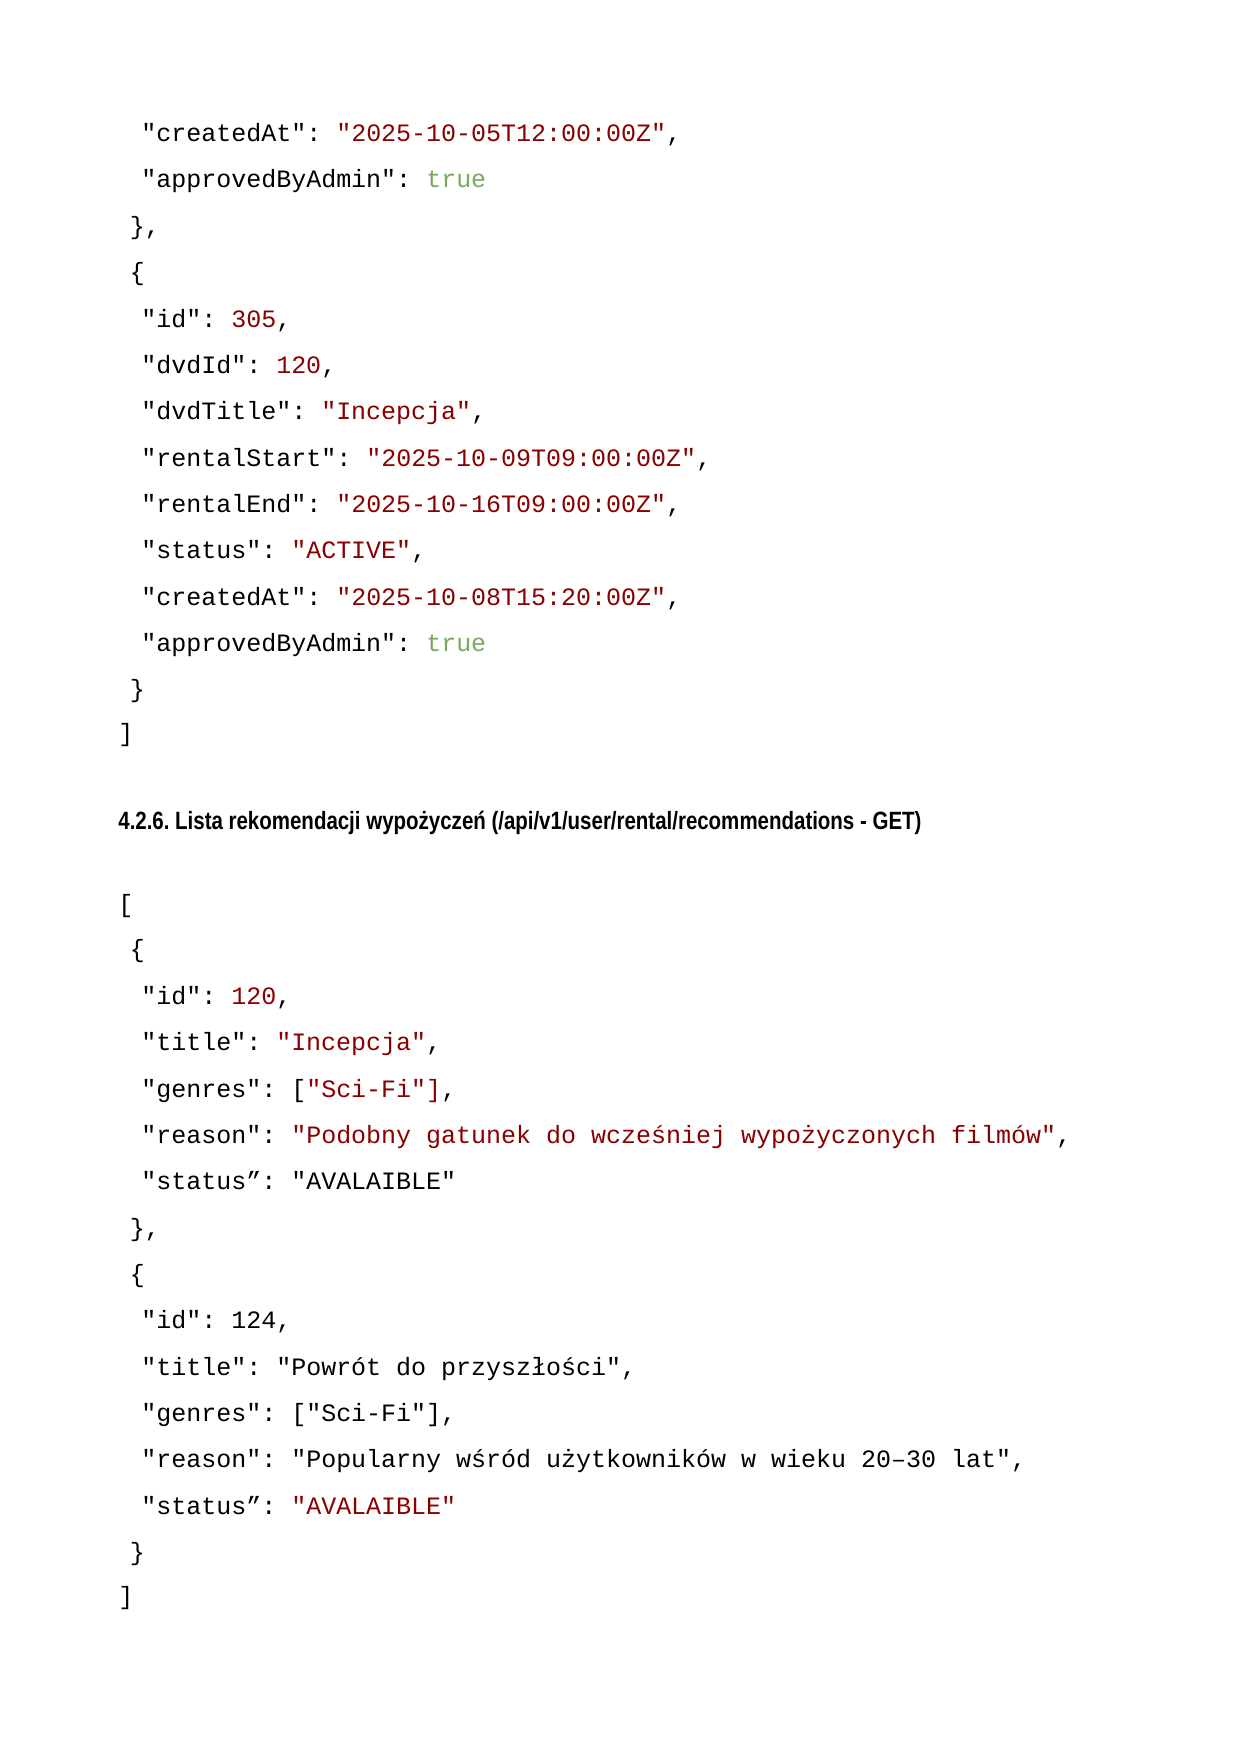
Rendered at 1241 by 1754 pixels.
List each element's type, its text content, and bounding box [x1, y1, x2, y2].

text ] [118, 1583, 1122, 1612]
text }, [118, 211, 1122, 242]
text { [118, 934, 1122, 965]
text "title": "Powrót do przyszłości", [118, 1352, 1122, 1383]
text "title": "Incepcja", [118, 1027, 1122, 1058]
text "createdAt": "2025-10-08T15:20:00Z", [118, 582, 1122, 613]
text "id": 305, [118, 303, 1122, 334]
text "reason": "Podobny gatunek do wcześniej wypożyczonych filmów", [118, 1120, 1122, 1151]
text "status": "ACTIVE", [118, 535, 1122, 566]
text "approvedByAdmin": true [118, 628, 1122, 659]
text "dvdId": 120, [118, 350, 1122, 381]
text "genres": ["Sci-Fi"], [118, 1073, 1122, 1104]
text "rentalEnd": "2025-10-16T09:00:00Z", [118, 489, 1122, 520]
text "approvedByAdmin": true [118, 164, 1122, 195]
text "id": 124, [118, 1305, 1122, 1336]
text ] [118, 721, 1122, 749]
text [ [118, 892, 1122, 920]
text } [118, 1537, 1122, 1568]
text "status”: "AVALAIBLE" [118, 1166, 1122, 1197]
text "reason": "Popularny wśród użytkowników w wieku 20–30 lat", [118, 1444, 1122, 1475]
text { [118, 257, 1122, 288]
text } [118, 674, 1122, 705]
text "genres": ["Sci-Fi"], [118, 1398, 1122, 1429]
text "status”: "AVALAIBLE" [118, 1491, 1122, 1522]
text "createdAt": "2025-10-05T12:00:00Z", [118, 118, 1122, 149]
text { [118, 1259, 1122, 1290]
text "dvdTitle": "Incepcja", [118, 396, 1122, 427]
text 4.2.6. Lista rekomendacji wypożyczeń (/api/v1/user/rental/recommendations - GET) [118, 806, 1122, 835]
text "rentalStart": "2025-10-09T09:00:00Z", [118, 443, 1122, 473]
text "id": 120, [118, 981, 1122, 1012]
text }, [118, 1213, 1122, 1243]
